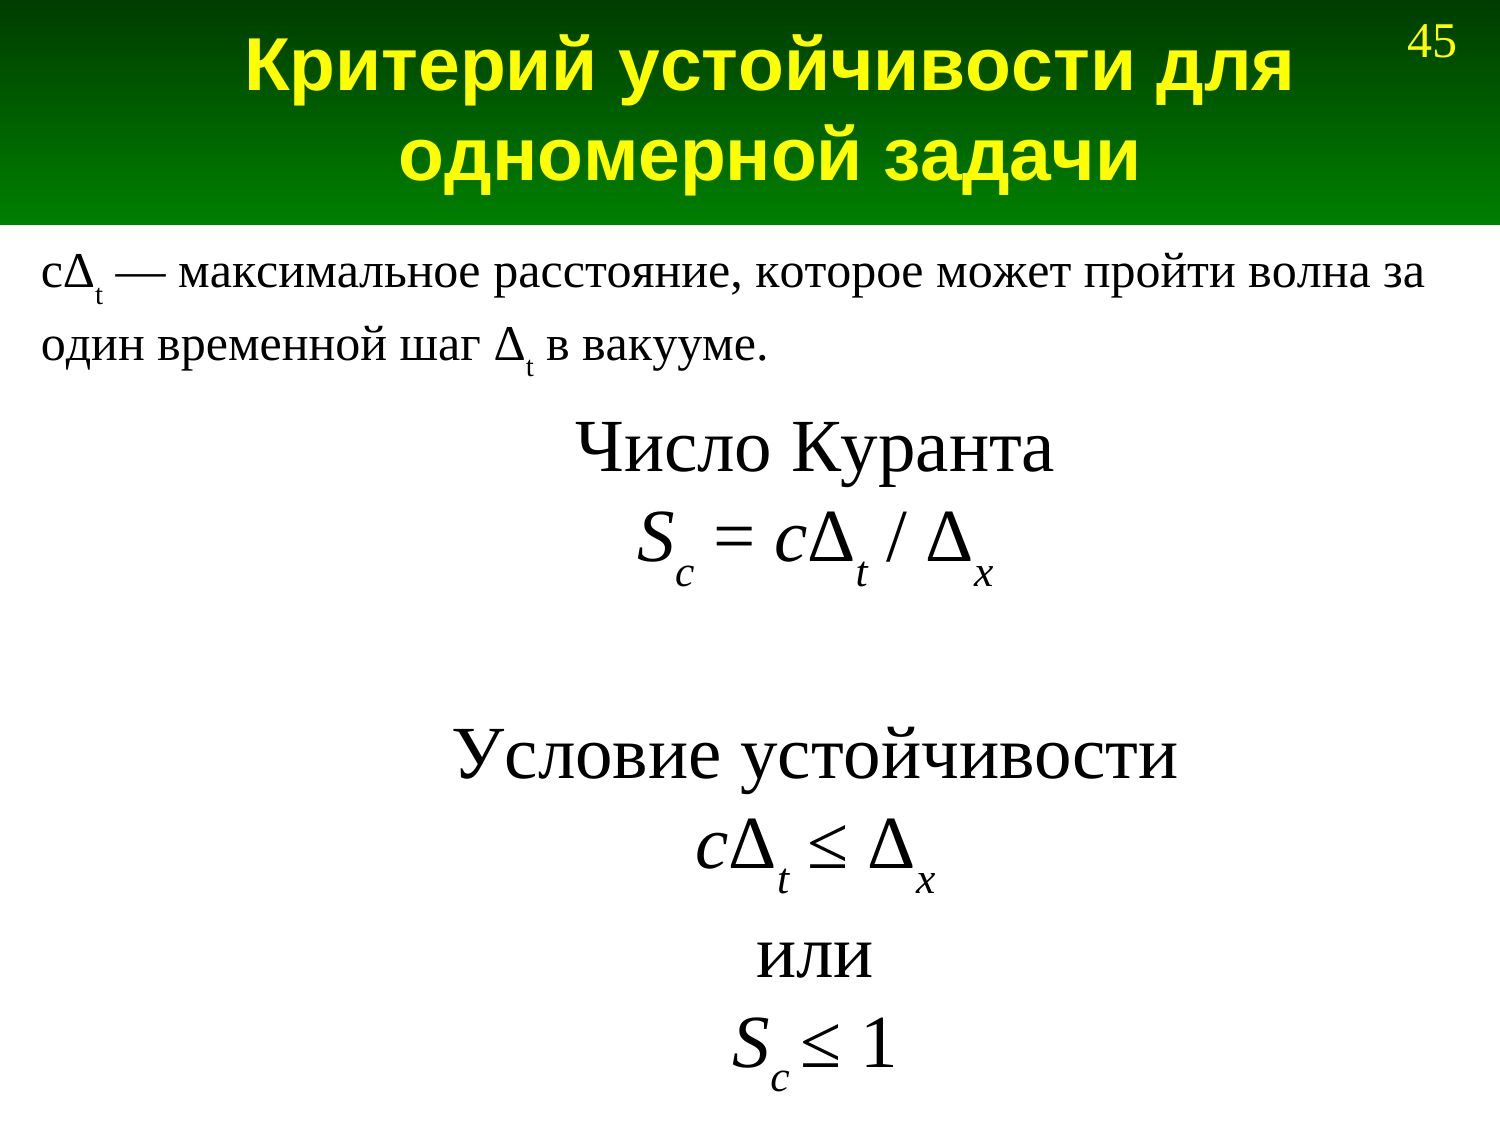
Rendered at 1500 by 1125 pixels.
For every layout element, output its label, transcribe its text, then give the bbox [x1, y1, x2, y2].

text_box cΔt — максимальное расстояние, которое может пройти волна за один временной шаг Δt в вакууме. [25, 230, 1489, 390]
text_box Число Куранта Sc = сΔt / Δx Условие устойчивости сΔt ≤ Δx или Sc ≤ 1 [437, 390, 1195, 1108]
title Критерий устойчивости для одномерной задачи [100, 7, 1441, 204]
